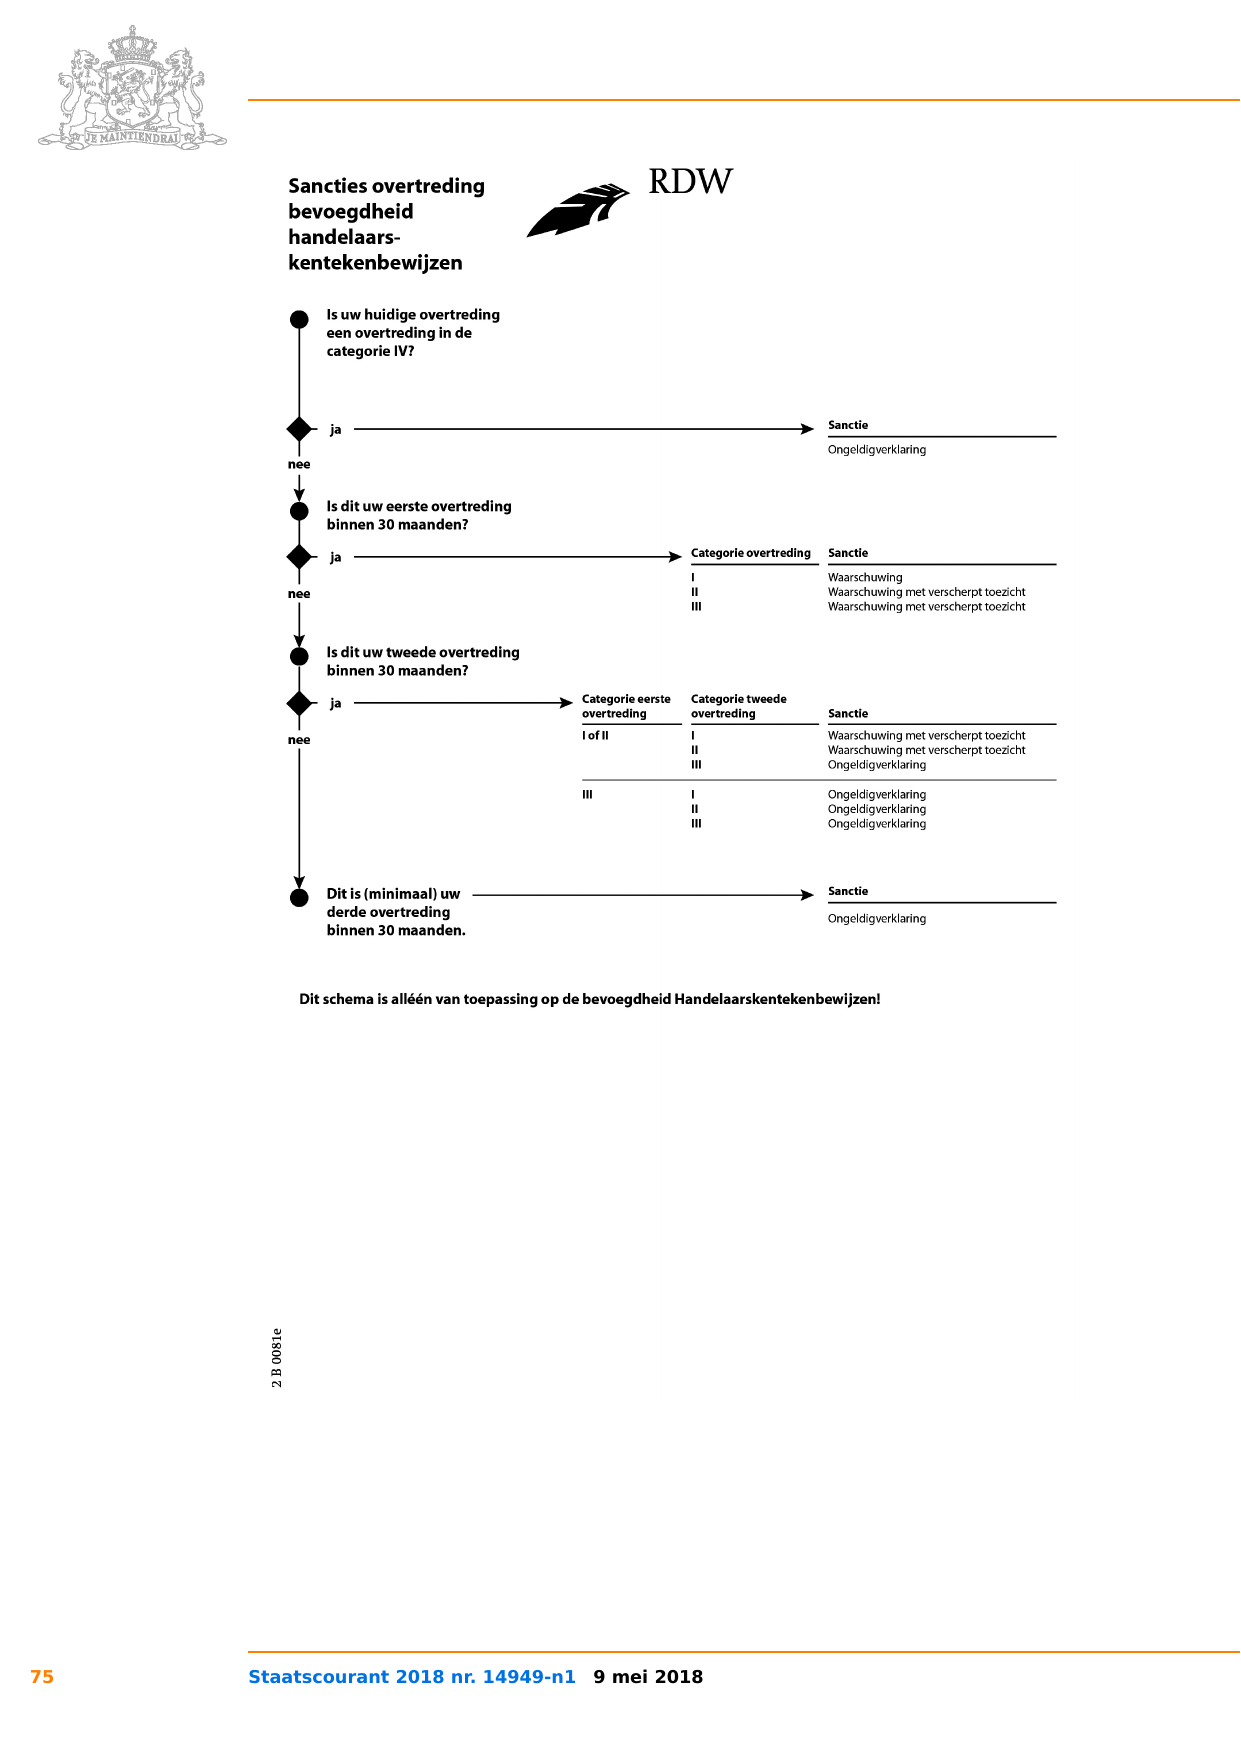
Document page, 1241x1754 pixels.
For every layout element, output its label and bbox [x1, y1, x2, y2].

picture [38, 25, 227, 150]
picture [248, 155, 1075, 1401]
